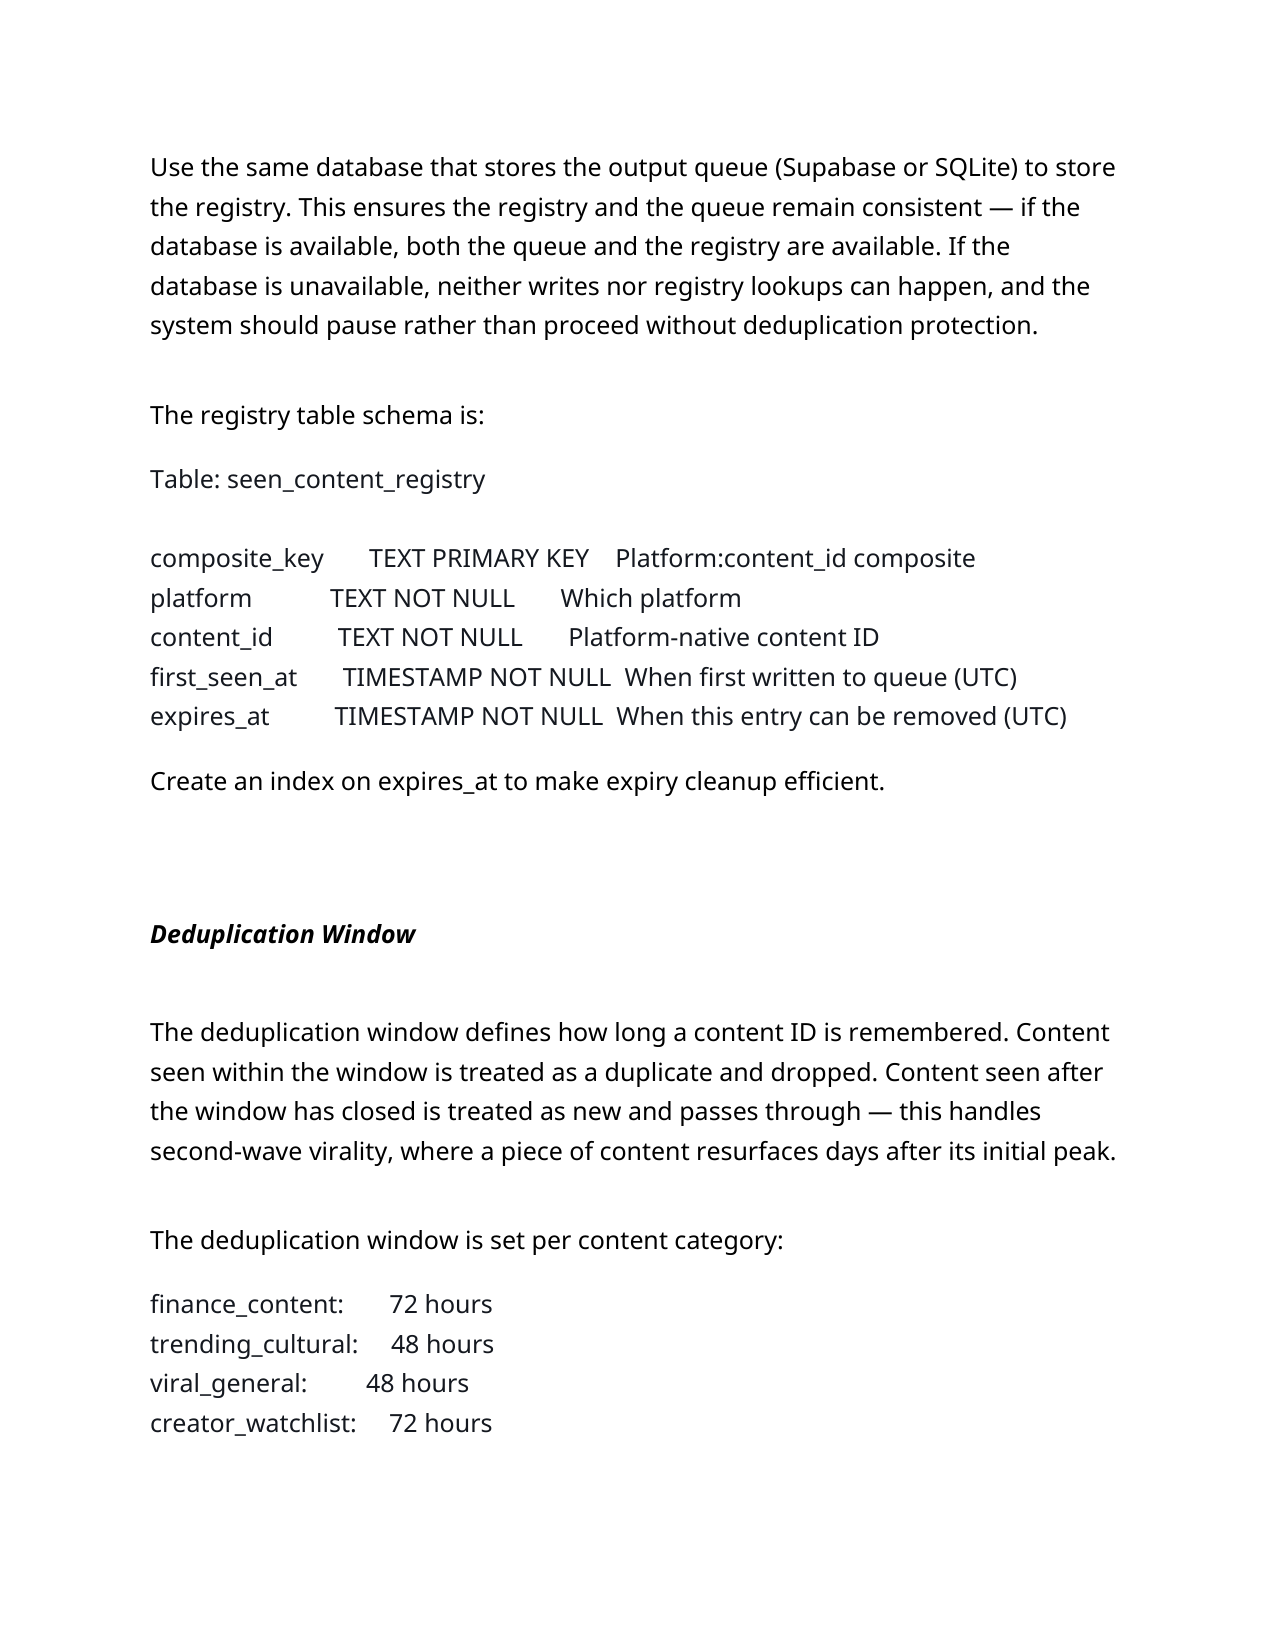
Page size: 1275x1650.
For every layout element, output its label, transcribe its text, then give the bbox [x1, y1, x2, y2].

text The registry table schema is: [150, 397, 1125, 431]
subtitle Deduplication Window [150, 917, 1125, 951]
text finance_content: 72 hours trending_cultural: 48 hours viral_general: 48 hours creator_watchlist: 72 hours [150, 1287, 1125, 1440]
text Table: seen_content_registry composite_key TEXT PRIMARY KEY Platform:content_id composite platform TEXT NOT NULL Which platform content_id TEXT NOT NULL Platform-native content ID first_seen_at TIMESTAMP NOT NULL When first written to queue (UTC) expires_at TIMESTAMP NOT NULL When this entry can be removed (UTC) [150, 462, 1125, 733]
text The deduplication window is set per content category: [150, 1223, 1125, 1257]
text Create an index on expires_at to make expiry cleanup efficient. [150, 763, 1125, 797]
text The deduplication window defines how long a content ID is remembered. Content seen within the window is treated as a duplicate and dropped. Content seen after the window has closed is treated as new and passes through — this handles second-wave virality, where a piece of content resurfaces days after its initial peak. [150, 1015, 1125, 1167]
text Use the same database that stores the output queue (Supabase or SQLite) to store the registry. This ensures the registry and the queue remain consistent — if the database is available, both the queue and the registry are available. If the database is unavailable, neither writes nor registry lookups can happen, and the system should pause rather than proceed without deduplication protection. [150, 150, 1125, 342]
